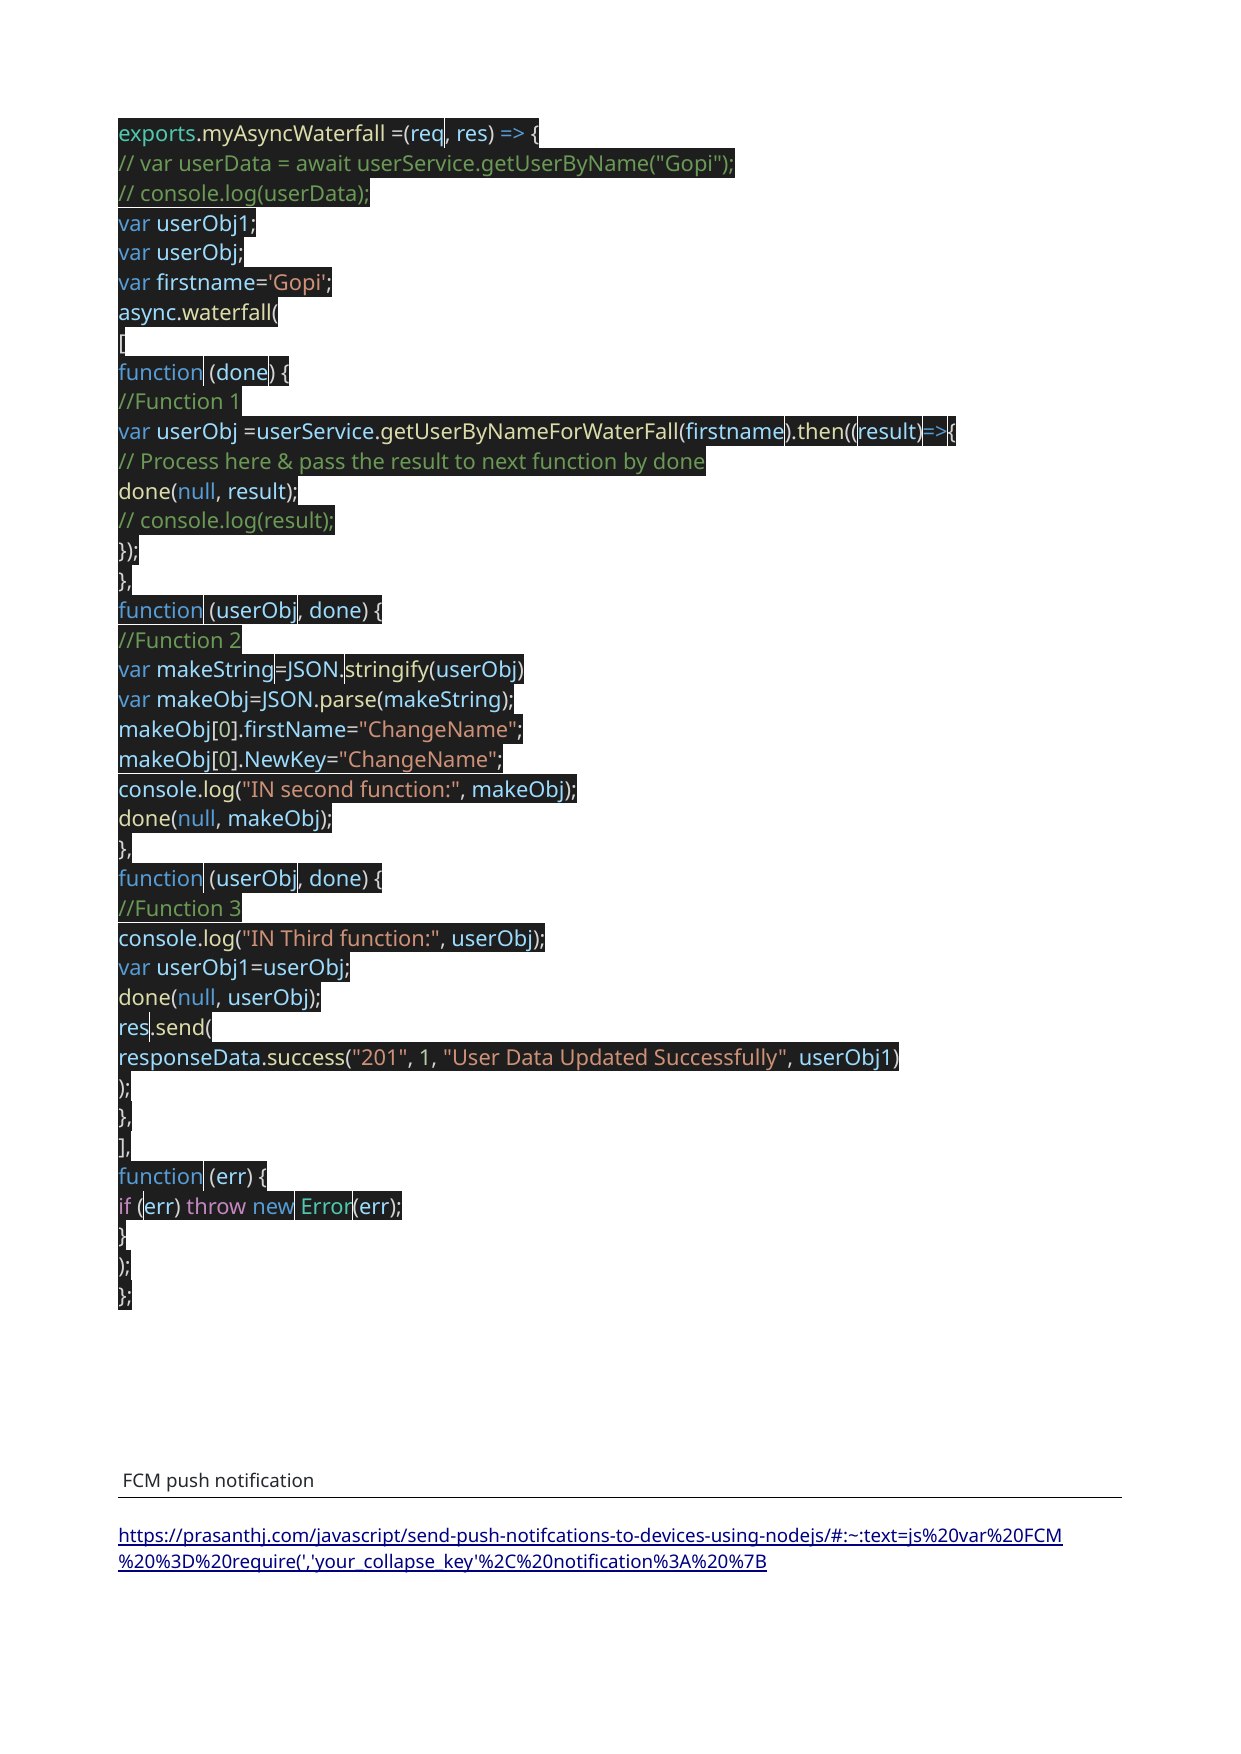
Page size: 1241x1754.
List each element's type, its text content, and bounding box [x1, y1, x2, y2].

text done(null, makeObj); [118, 803, 1122, 833]
text // console.log(userData); [118, 178, 1122, 207]
text makeObj[0].firstName="ChangeName"; [118, 714, 1122, 744]
text function (err) { [118, 1161, 1122, 1191]
text //Function 2 [118, 624, 1122, 654]
text ); [118, 1250, 1122, 1280]
text var userObj1; [118, 207, 1122, 237]
text } [118, 1220, 1122, 1250]
text }, [118, 1101, 1122, 1131]
text var userObj; [118, 237, 1122, 267]
text //Function 3 [118, 893, 1122, 922]
text var userObj1=userObj; [118, 952, 1122, 982]
text responseData.success("201", 1, "User Data Updated Successfully", userObj1) [118, 1042, 1122, 1071]
text // var userData = await userService.getUserByName("Gopi"); [118, 148, 1122, 178]
text [ [118, 327, 1122, 356]
text function (userObj, done) { [118, 595, 1122, 624]
text //Function 1 [118, 386, 1122, 416]
text var firstname='Gopi'; [118, 267, 1122, 297]
text // Process here & pass the result to next function by done [118, 446, 1122, 476]
text if (err) throw new Error(err); [118, 1191, 1122, 1220]
text }, [118, 833, 1122, 863]
text console.log("IN Third function:", userObj); [118, 922, 1122, 952]
text makeObj[0].NewKey="ChangeName"; [118, 744, 1122, 773]
text }, [118, 565, 1122, 595]
text res.send( [118, 1012, 1122, 1042]
text ); [118, 1071, 1122, 1101]
text // console.log(result); [118, 505, 1122, 535]
text https://prasanthj.com/javascript/send-push-notifcations-to-devices-using-nodejs/#:~:text=js%20var%20FCM%20%3D%20require(','your_collapse_key'%2C%20notification%3A%20%7B [118, 1523, 1122, 1574]
text console.log("IN second function:", makeObj); [118, 773, 1122, 803]
text function (userObj, done) { [118, 863, 1122, 893]
text var makeString=JSON.stringify(userObj) [118, 654, 1122, 684]
text exports.myAsyncWaterfall =(req, res) => { [118, 118, 1122, 148]
text async.waterfall( [118, 297, 1122, 327]
text var userObj =userService.getUserByNameForWaterFall(firstname).then((result)=>{ [118, 416, 1122, 446]
text function (done) { [118, 356, 1122, 386]
text }); [118, 535, 1122, 565]
text var makeObj=JSON.parse(makeString); [118, 684, 1122, 714]
text done(null, userObj); [118, 982, 1122, 1012]
text done(null, result); [118, 476, 1122, 505]
text }; [118, 1280, 1122, 1310]
text ], [118, 1131, 1122, 1161]
text FCM push notification [118, 1463, 1122, 1497]
